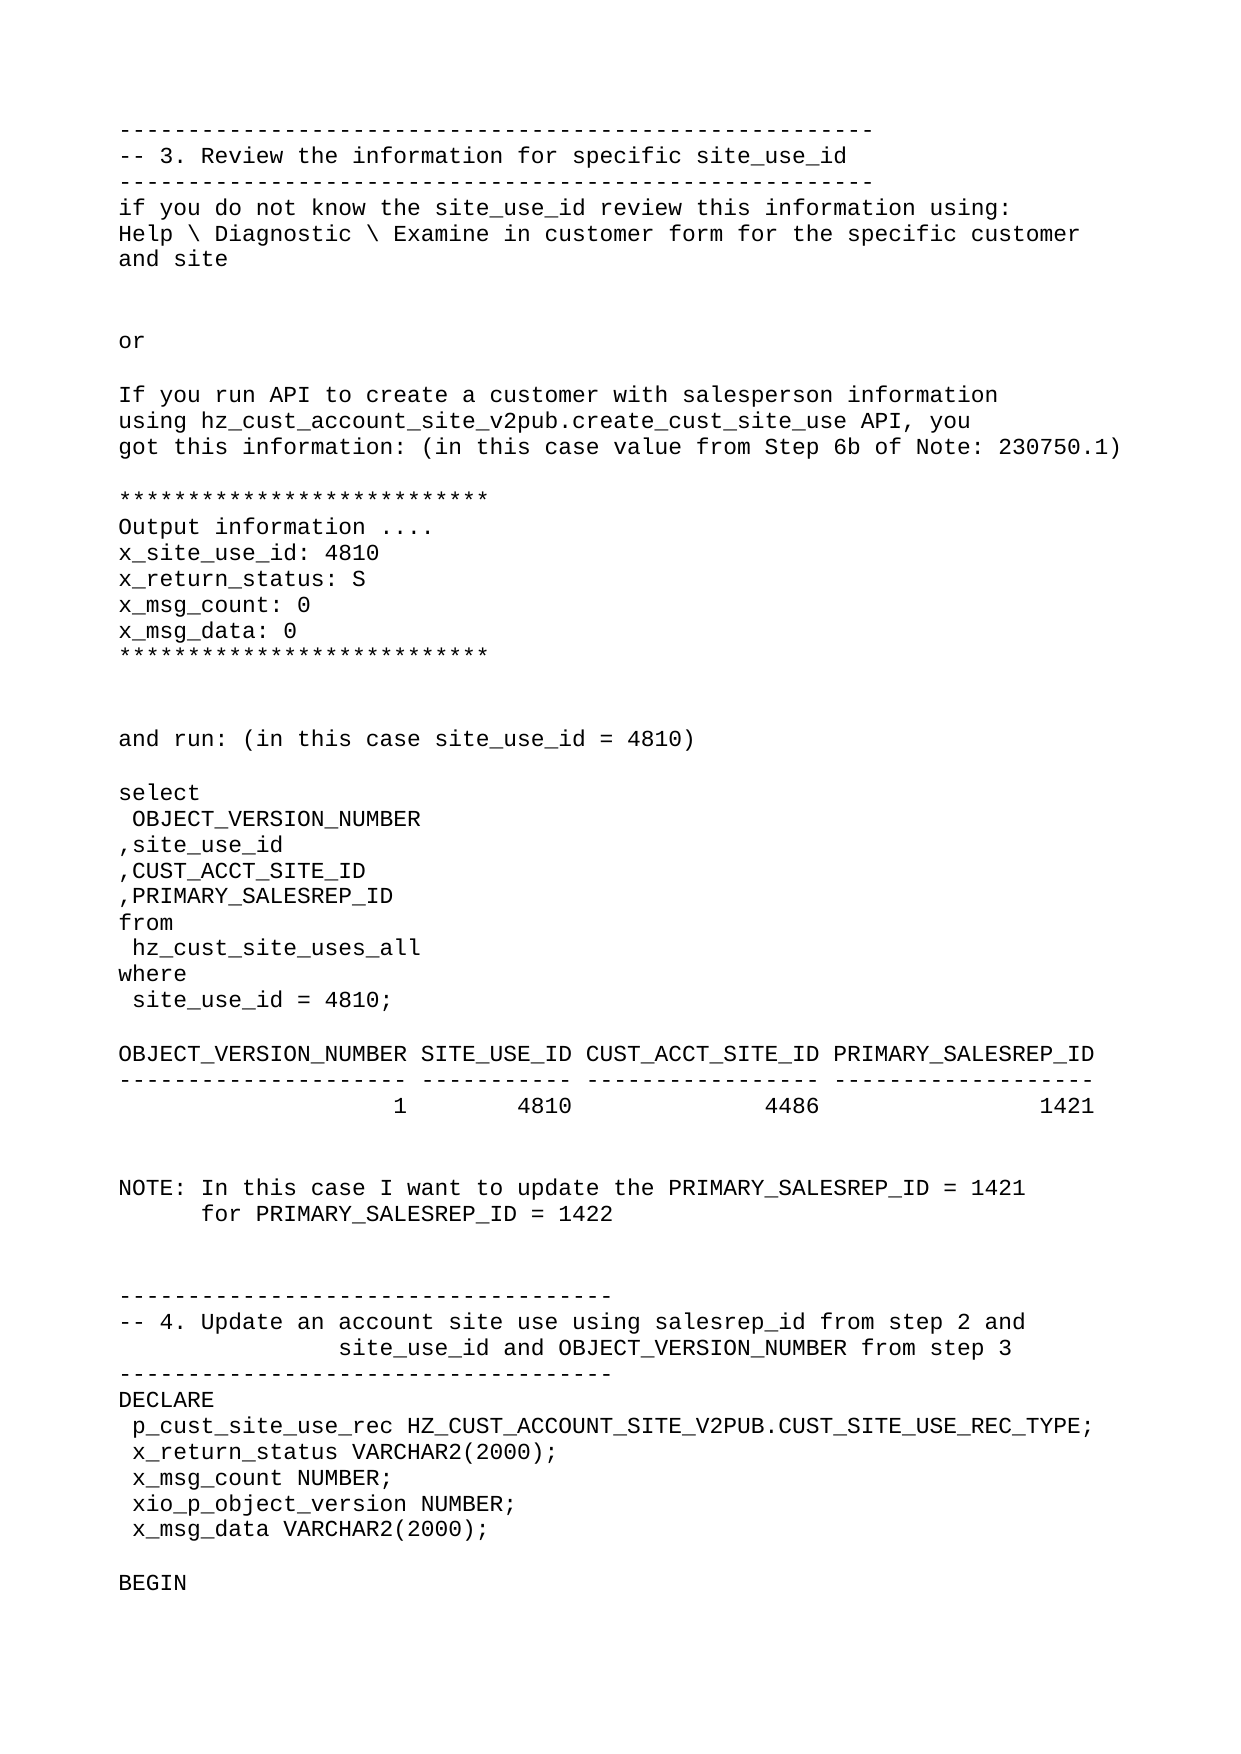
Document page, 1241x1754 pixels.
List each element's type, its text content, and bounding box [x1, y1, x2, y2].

text for PRIMARY_SALESREP_ID = 1422 [118, 1202, 1122, 1228]
text BEGIN [118, 1572, 1122, 1598]
text ,CUST_ACCT_SITE_ID [118, 859, 1122, 885]
text x_return_status: S [118, 567, 1122, 593]
text select [118, 781, 1122, 807]
text ------------------------------------ [118, 1362, 1122, 1388]
text ,site_use_id [118, 833, 1122, 859]
text -- 4. Update an account site use using salesrep_id from step 2 and [118, 1310, 1122, 1336]
text Output information .... [118, 516, 1122, 541]
text Help \ Diagnostic \ Examine in customer form for the specific customer and site [118, 222, 1122, 274]
text from [118, 911, 1122, 937]
text x_msg_count: 0 [118, 593, 1122, 619]
text if you do not know the site_use_id review this information using: [118, 196, 1122, 222]
text ------------------------------------------------------- [118, 170, 1122, 196]
text --------------------- ----------- ----------------- ------------------- [118, 1068, 1122, 1094]
text hz_cust_site_uses_all [118, 937, 1122, 963]
text site_use_id = 4810; [118, 989, 1122, 1014]
text p_cust_site_use_rec HZ_CUST_ACCOUNT_SITE_V2PUB.CUST_SITE_USE_REC_TYPE; [118, 1414, 1122, 1440]
text x_msg_data VARCHAR2(2000); [118, 1518, 1122, 1544]
text DECLARE [118, 1388, 1122, 1414]
text *************************** [118, 645, 1122, 671]
text *************************** [118, 489, 1122, 516]
text x_msg_data: 0 [118, 619, 1122, 645]
text where [118, 963, 1122, 989]
text OBJECT_VERSION_NUMBER [118, 807, 1122, 833]
text 1 4810 4486 1421 [118, 1094, 1122, 1120]
text x_site_use_id: 4810 [118, 541, 1122, 567]
text using hz_cust_account_site_v2pub.create_cust_site_use API, you [118, 410, 1122, 436]
text NOTE: In this case I want to update the PRIMARY_SALESREP_ID = 1421 [118, 1176, 1122, 1202]
text If you run API to create a customer with salesperson information [118, 384, 1122, 410]
text and run: (in this case site_use_id = 4810) [118, 727, 1122, 753]
text -- 3. Review the information for specific site_use_id [118, 144, 1122, 170]
text x_msg_count NUMBER; [118, 1466, 1122, 1492]
text site_use_id and OBJECT_VERSION_NUMBER from step 3 [118, 1336, 1122, 1362]
text ------------------------------------------------------- [118, 118, 1122, 144]
text got this information: (in this case value from Step 6b of Note: 230750.1) [118, 436, 1122, 462]
text x_return_status VARCHAR2(2000); [118, 1440, 1122, 1466]
text or [118, 330, 1122, 356]
text OBJECT_VERSION_NUMBER SITE_USE_ID CUST_ACCT_SITE_ID PRIMARY_SALESREP_ID [118, 1043, 1122, 1068]
text ------------------------------------ [118, 1284, 1122, 1310]
text xio_p_object_version NUMBER; [118, 1492, 1122, 1518]
text ,PRIMARY_SALESREP_ID [118, 885, 1122, 911]
